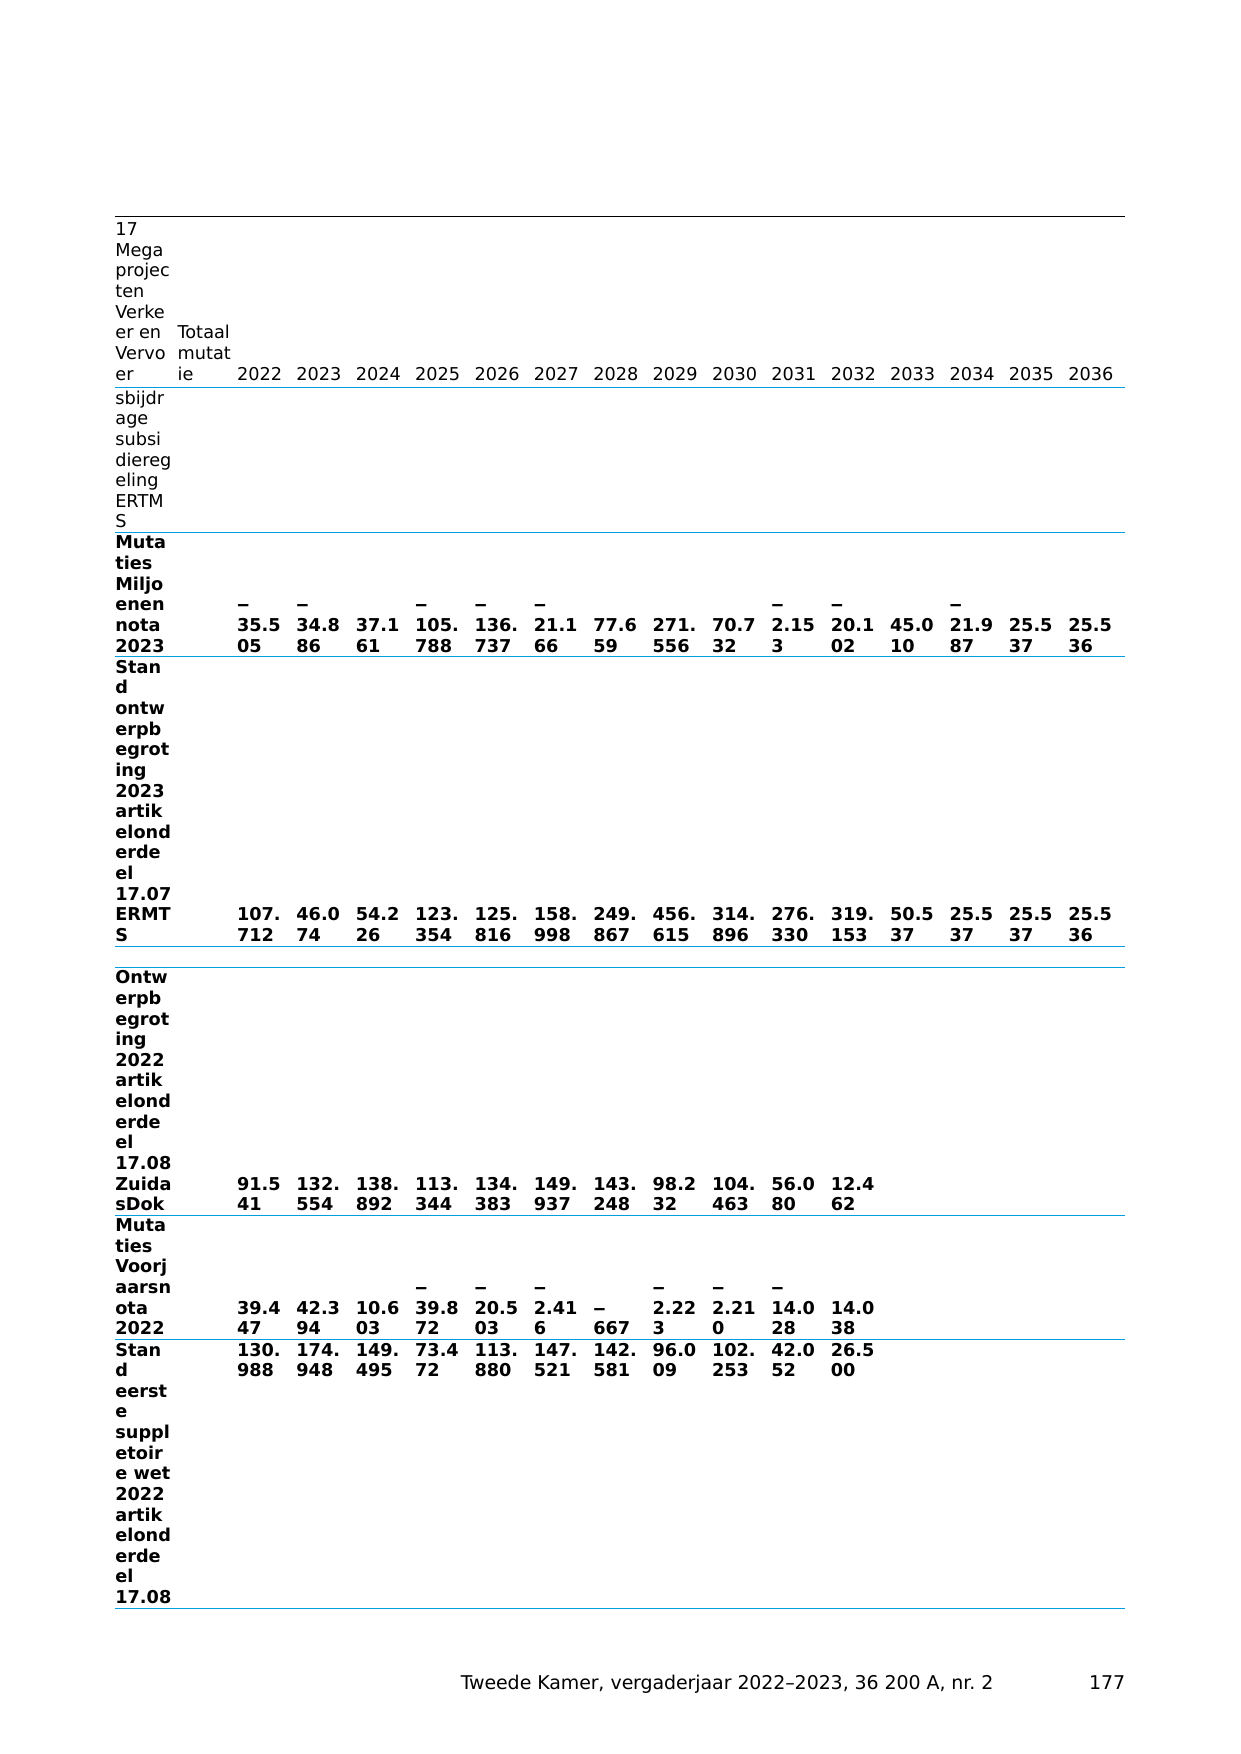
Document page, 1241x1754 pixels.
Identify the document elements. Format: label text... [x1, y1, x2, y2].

table_cell 314.896 [709, 657, 768, 946]
table_cell 2030 [709, 217, 768, 387]
table_cell 25.536 [1065, 533, 1125, 656]
table_cell 2034 [946, 217, 1006, 387]
table_cell [175, 1340, 234, 1608]
table_cell [887, 388, 946, 532]
table_cell 73.472 [412, 1340, 471, 1608]
table_cell [1065, 947, 1125, 967]
table_cell [471, 947, 531, 967]
table_cell [175, 388, 234, 532]
table_cell [412, 947, 471, 967]
table_cell 249.867 [590, 657, 649, 946]
table_cell 2031 [768, 217, 828, 387]
table_cell ‒ 105.788 [412, 533, 471, 656]
table_cell 130.988 [234, 1340, 293, 1608]
table_cell ‒ 2.416 [531, 1216, 590, 1339]
table_cell 42.394 [293, 1216, 353, 1339]
table_cell [887, 1216, 946, 1339]
table_cell [828, 388, 887, 532]
table_cell 2026 [471, 217, 531, 387]
table_cell [531, 947, 590, 967]
table_cell 17 Megaprojecten Verkeer en Vervoer [115, 217, 174, 387]
table_cell Ontwerpbegroting 2022 artikelonderdeel 17.08 ZuidasDok [115, 968, 174, 1215]
table_cell ‒ 2.210 [709, 1216, 768, 1339]
table_cell 56.080 [768, 968, 828, 1215]
table_cell Stand eerste suppletoire wet 2022 artikelonderdeel 17.08 [115, 1340, 174, 1608]
table_cell 46.074 [293, 657, 353, 946]
table_cell [471, 388, 531, 532]
table_cell 132.554 [293, 968, 353, 1215]
table_cell 138.892 [353, 968, 412, 1215]
table_cell 54.226 [353, 657, 412, 946]
table_cell [1065, 968, 1125, 1215]
table_cell 319.153 [828, 657, 887, 946]
table_cell Mutaties Voorjaarsnota 2022 [115, 1216, 174, 1339]
table_cell 42.052 [768, 1340, 828, 1608]
table_cell 77.659 [590, 533, 649, 656]
table_cell 2029 [650, 217, 709, 387]
table_cell [1065, 388, 1125, 532]
table_cell 45.010 [887, 533, 946, 656]
table_cell 14.038 [828, 1216, 887, 1339]
table_cell [293, 947, 353, 967]
table_cell 125.816 [471, 657, 531, 946]
table_cell 2025 [412, 217, 471, 387]
table_cell [175, 533, 234, 656]
table_cell 2023 [293, 217, 353, 387]
table_cell sbijdrage subsidieregeling ERTMS [115, 388, 174, 532]
table_cell ‒ 667 [590, 1216, 649, 1339]
table_cell 104.463 [709, 968, 768, 1215]
table_cell [531, 388, 590, 532]
table_cell 149.937 [531, 968, 590, 1215]
table_cell 107.712 [234, 657, 293, 946]
table_cell 96.009 [650, 1340, 709, 1608]
table_cell [175, 1216, 234, 1339]
table_cell [590, 388, 649, 532]
table_cell ‒ 14.028 [768, 1216, 828, 1339]
table_cell 456.615 [650, 657, 709, 946]
table_cell [1006, 968, 1065, 1215]
table_cell [234, 388, 293, 532]
table_cell 158.998 [531, 657, 590, 946]
table_cell 91.541 [234, 968, 293, 1215]
table_cell 2032 [828, 217, 887, 387]
table_cell ‒ 21.166 [531, 533, 590, 656]
table_cell 25.537 [946, 657, 1006, 946]
table_cell 98.232 [650, 968, 709, 1215]
table_cell 149.495 [353, 1340, 412, 1608]
table_cell [887, 968, 946, 1215]
table_cell Totaal mutatie [175, 217, 234, 387]
table_cell [887, 1340, 946, 1608]
table_cell [115, 947, 174, 967]
table_cell 70.732 [709, 533, 768, 656]
table_cell ‒ 21.987 [946, 533, 1006, 656]
table_cell [946, 947, 1006, 967]
table_cell ‒ 20.503 [471, 1216, 531, 1339]
table_cell 2028 [590, 217, 649, 387]
table_cell [353, 947, 412, 967]
table_cell Mutaties Miljoenennota 2023 [115, 533, 174, 656]
table_header Tabel 72 Artikel 17 Megaprojecten verkeer en vervoer (bedragen x € 1.000) [115, 191, 1125, 216]
table_cell 12.462 [828, 968, 887, 1215]
table_cell 113.344 [412, 968, 471, 1215]
table_cell 147.521 [531, 1340, 590, 1608]
table_cell 102.253 [709, 1340, 768, 1608]
table_cell [887, 947, 946, 967]
table_cell [1006, 1340, 1065, 1608]
table_cell [293, 388, 353, 532]
table_cell 2022 [234, 217, 293, 387]
table_cell [412, 388, 471, 532]
table_cell [175, 968, 234, 1215]
table_cell [175, 947, 234, 967]
table_cell [1006, 947, 1065, 967]
table_cell 2033 [887, 217, 946, 387]
table_cell [650, 388, 709, 532]
table_cell 39.447 [234, 1216, 293, 1339]
table_cell ‒ 2.223 [650, 1216, 709, 1339]
table_cell ‒ 136.737 [471, 533, 531, 656]
table_cell 37.161 [353, 533, 412, 656]
table_cell [1006, 388, 1065, 532]
table_cell 2027 [531, 217, 590, 387]
table_cell ‒ 35.505 [234, 533, 293, 656]
table_cell [234, 947, 293, 967]
table_cell 276.330 [768, 657, 828, 946]
table_cell 143.248 [590, 968, 649, 1215]
table_cell 174.948 [293, 1340, 353, 1608]
table_cell 123.354 [412, 657, 471, 946]
table_cell [1006, 1216, 1065, 1339]
table_cell [1065, 1340, 1125, 1608]
table_cell [650, 947, 709, 967]
table_cell 10.603 [353, 1216, 412, 1339]
table_cell Stand ontwerpbegroting 2023 artikelonderdeel 17.07 ERMTS [115, 657, 174, 946]
table_cell 50.537 [887, 657, 946, 946]
table_cell ‒ 20.102 [828, 533, 887, 656]
table_cell [946, 968, 1006, 1215]
table_cell 142.581 [590, 1340, 649, 1608]
table_cell ‒ 2.153 [768, 533, 828, 656]
table_cell 113.880 [471, 1340, 531, 1608]
table_cell [768, 947, 828, 967]
table_cell [1065, 1216, 1125, 1339]
table_cell 25.537 [1006, 533, 1065, 656]
table_cell [946, 1340, 1006, 1608]
table_cell [828, 947, 887, 967]
table_cell ‒ 34.886 [293, 533, 353, 656]
table_cell [709, 947, 768, 967]
table_cell ‒ 39.872 [412, 1216, 471, 1339]
table_cell 25.536 [1065, 657, 1125, 946]
table_cell [175, 657, 234, 946]
table_cell 25.537 [1006, 657, 1065, 946]
table_cell [946, 388, 1006, 532]
table_cell [709, 388, 768, 532]
table_cell 134.383 [471, 968, 531, 1215]
table_cell 26.500 [828, 1340, 887, 1608]
table_cell 2036 [1065, 217, 1125, 387]
table_cell [353, 388, 412, 532]
table_cell 2035 [1006, 217, 1065, 387]
table_cell 271.556 [650, 533, 709, 656]
table_cell [590, 947, 649, 967]
table_cell [768, 388, 828, 532]
table_cell [946, 1216, 1006, 1339]
table_cell 2024 [353, 217, 412, 387]
